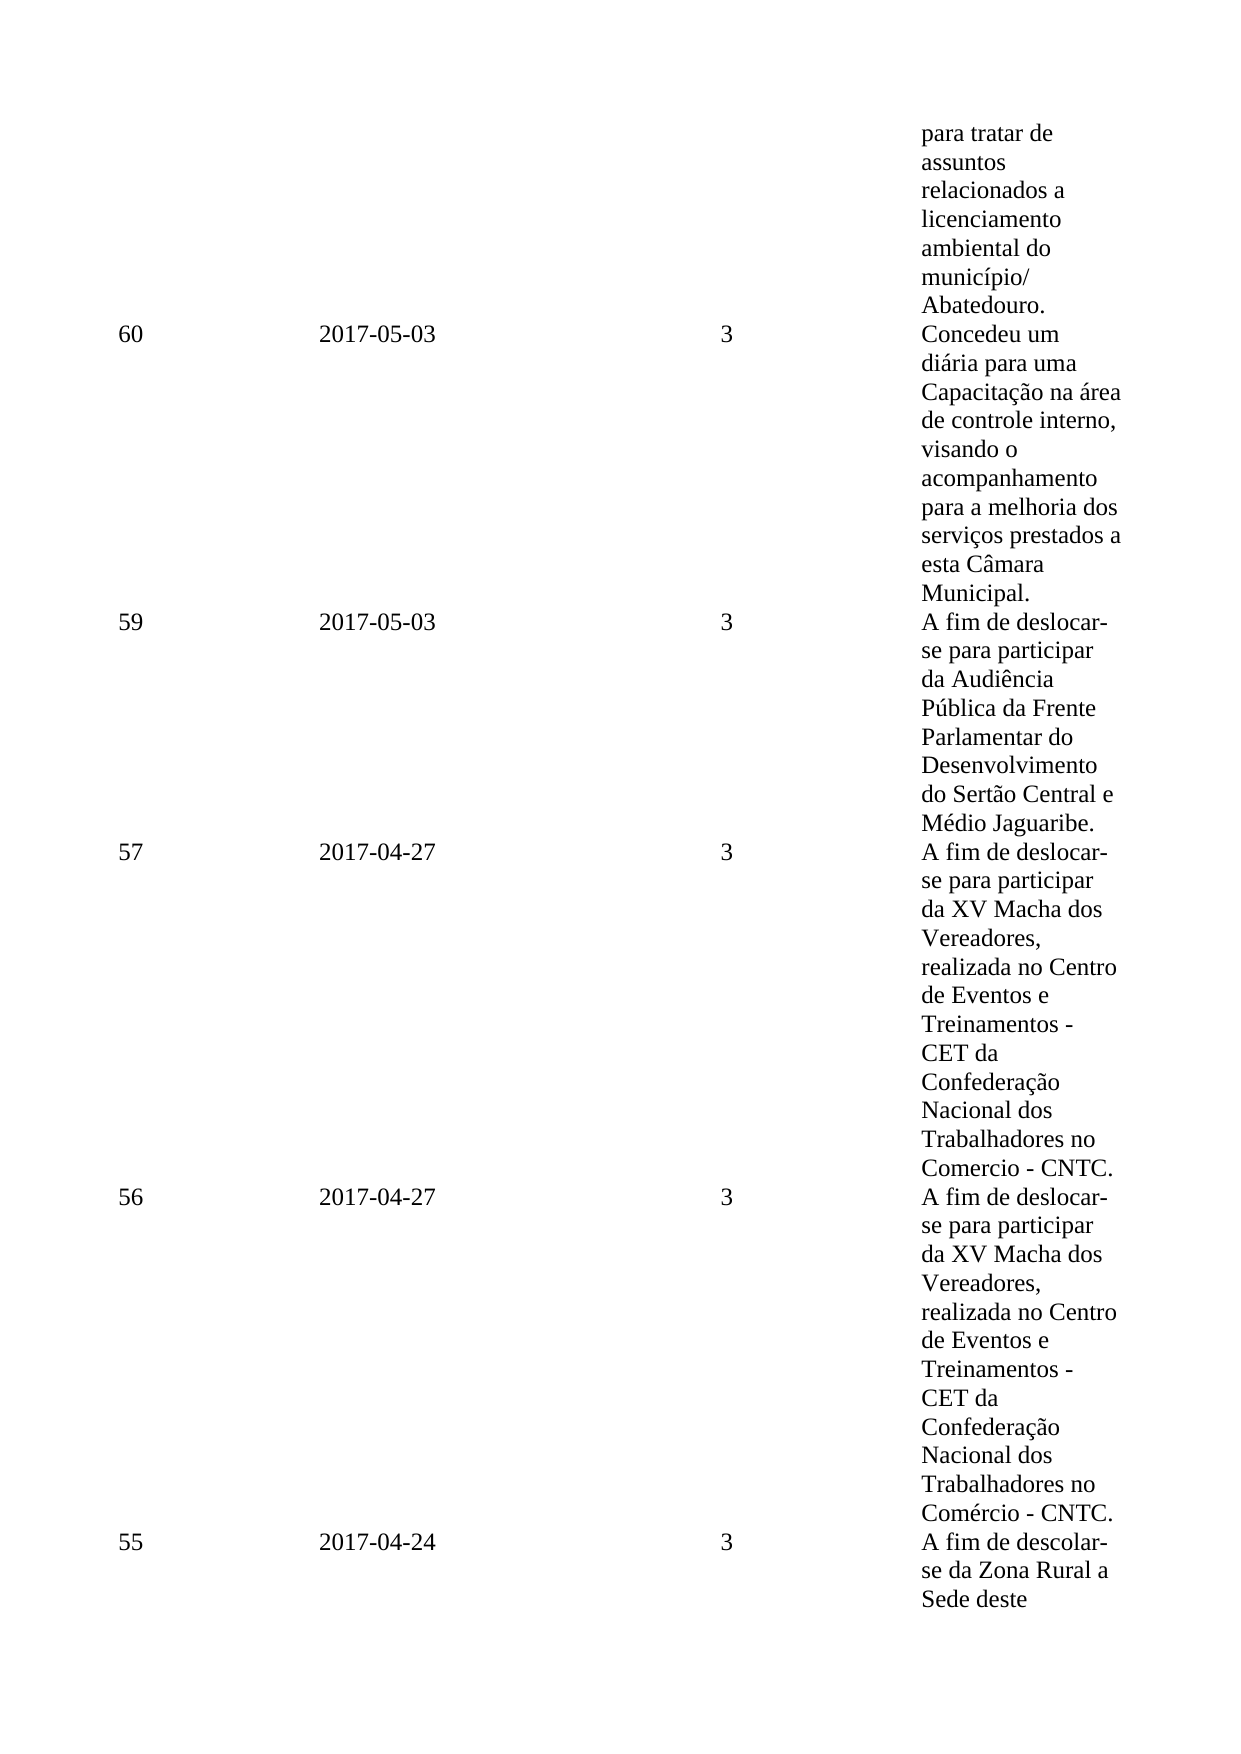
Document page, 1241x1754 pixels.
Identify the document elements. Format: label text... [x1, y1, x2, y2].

table_cell 3 [720, 1182, 921, 1527]
table_cell [520, 1182, 720, 1527]
table_cell [520, 607, 720, 837]
table_cell 2017-05-03 [319, 607, 519, 837]
table_cell [118, 118, 319, 319]
table_cell 2017-04-27 [319, 1182, 519, 1527]
table_cell [520, 118, 720, 319]
table_cell A fim de deslocar-se para participar da Audiência Pública da Frente Parlamentar do Desenvolvimento do Sertão Central e Médio Jaguaribe. [921, 607, 1122, 837]
table_cell 3 [720, 837, 921, 1182]
table_cell 57 [118, 837, 319, 1182]
table_cell 2017-04-24 [319, 1527, 519, 1613]
table_cell 2017-04-27 [319, 837, 519, 1182]
table_cell Concedeu um diária para uma Capacitação na área de controle interno, visando o acompanhamento para a melhoria dos serviços prestados a esta Câmara Municipal. [921, 319, 1122, 607]
table_cell 3 [720, 1527, 921, 1613]
table_cell [520, 1527, 720, 1613]
table_cell para tratar de assuntos relacionados a licenciamento ambiental do município/ Abatedouro. [921, 118, 1122, 319]
table_cell 60 [118, 319, 319, 607]
table_cell [319, 118, 519, 319]
table_cell 3 [720, 319, 921, 607]
table_cell 2017-05-03 [319, 319, 519, 607]
table_cell [520, 319, 720, 607]
table_cell [520, 837, 720, 1182]
table_cell A fim de deslocar-se para participar da XV Macha dos Vereadores, realizada no Centro de Eventos e Treinamentos - CET da Confederação Nacional dos Trabalhadores no Comércio - CNTC. [921, 1182, 1122, 1527]
table_cell 55 [118, 1527, 319, 1613]
table_cell A fim de deslocar-se para participar da XV Macha dos Vereadores, realizada no Centro de Eventos e Treinamentos - CET da Confederação Nacional dos Trabalhadores no Comercio - CNTC. [921, 837, 1122, 1182]
table_cell [720, 118, 921, 319]
table_cell 59 [118, 607, 319, 837]
table_cell 56 [118, 1182, 319, 1527]
table_cell A fim de descolar-se da Zona Rural a Sede deste [921, 1527, 1122, 1613]
table_cell 3 [720, 607, 921, 837]
